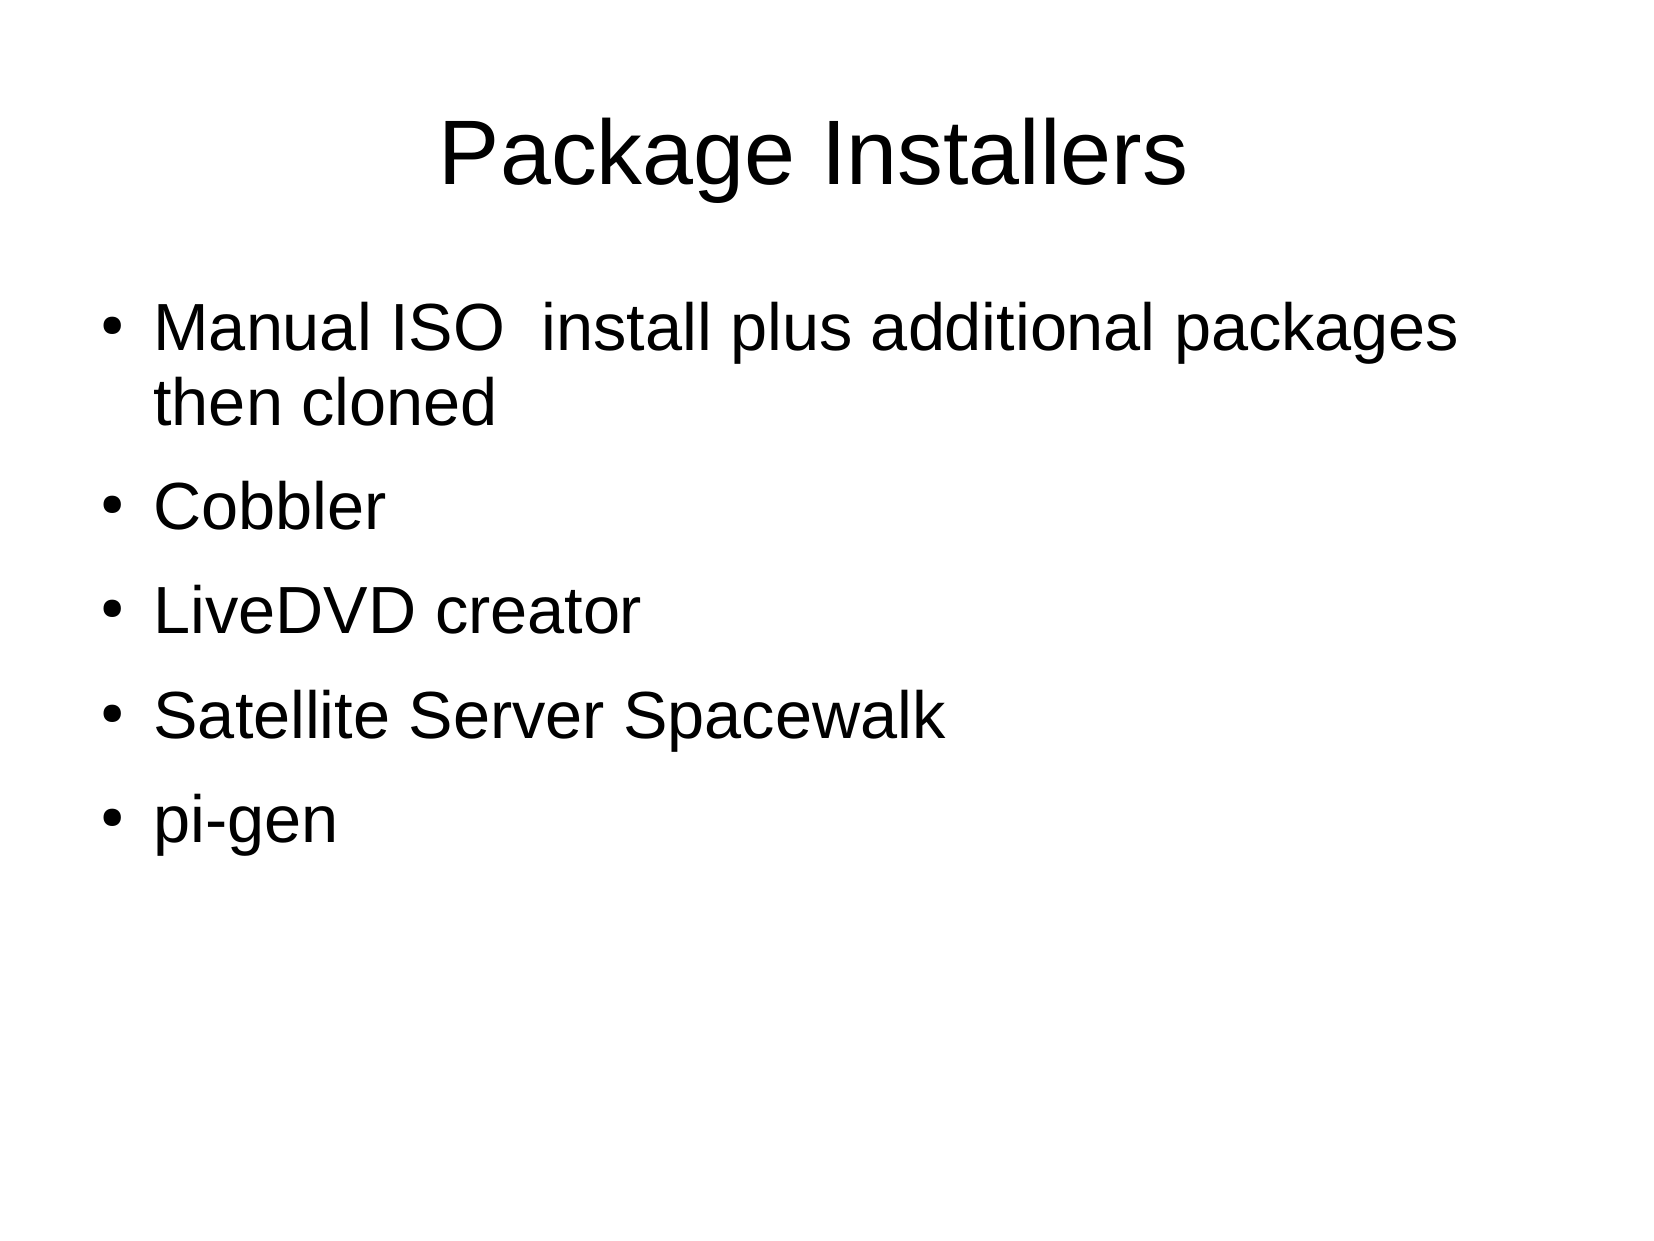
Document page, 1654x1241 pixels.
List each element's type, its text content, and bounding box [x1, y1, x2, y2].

title Package Installers [82, 49, 1571, 257]
list Manual ISO install plus additional packages then cloned Cobbler LiveDVD creator Satellite Server Spacewalk pi-gen [82, 290, 1571, 1010]
